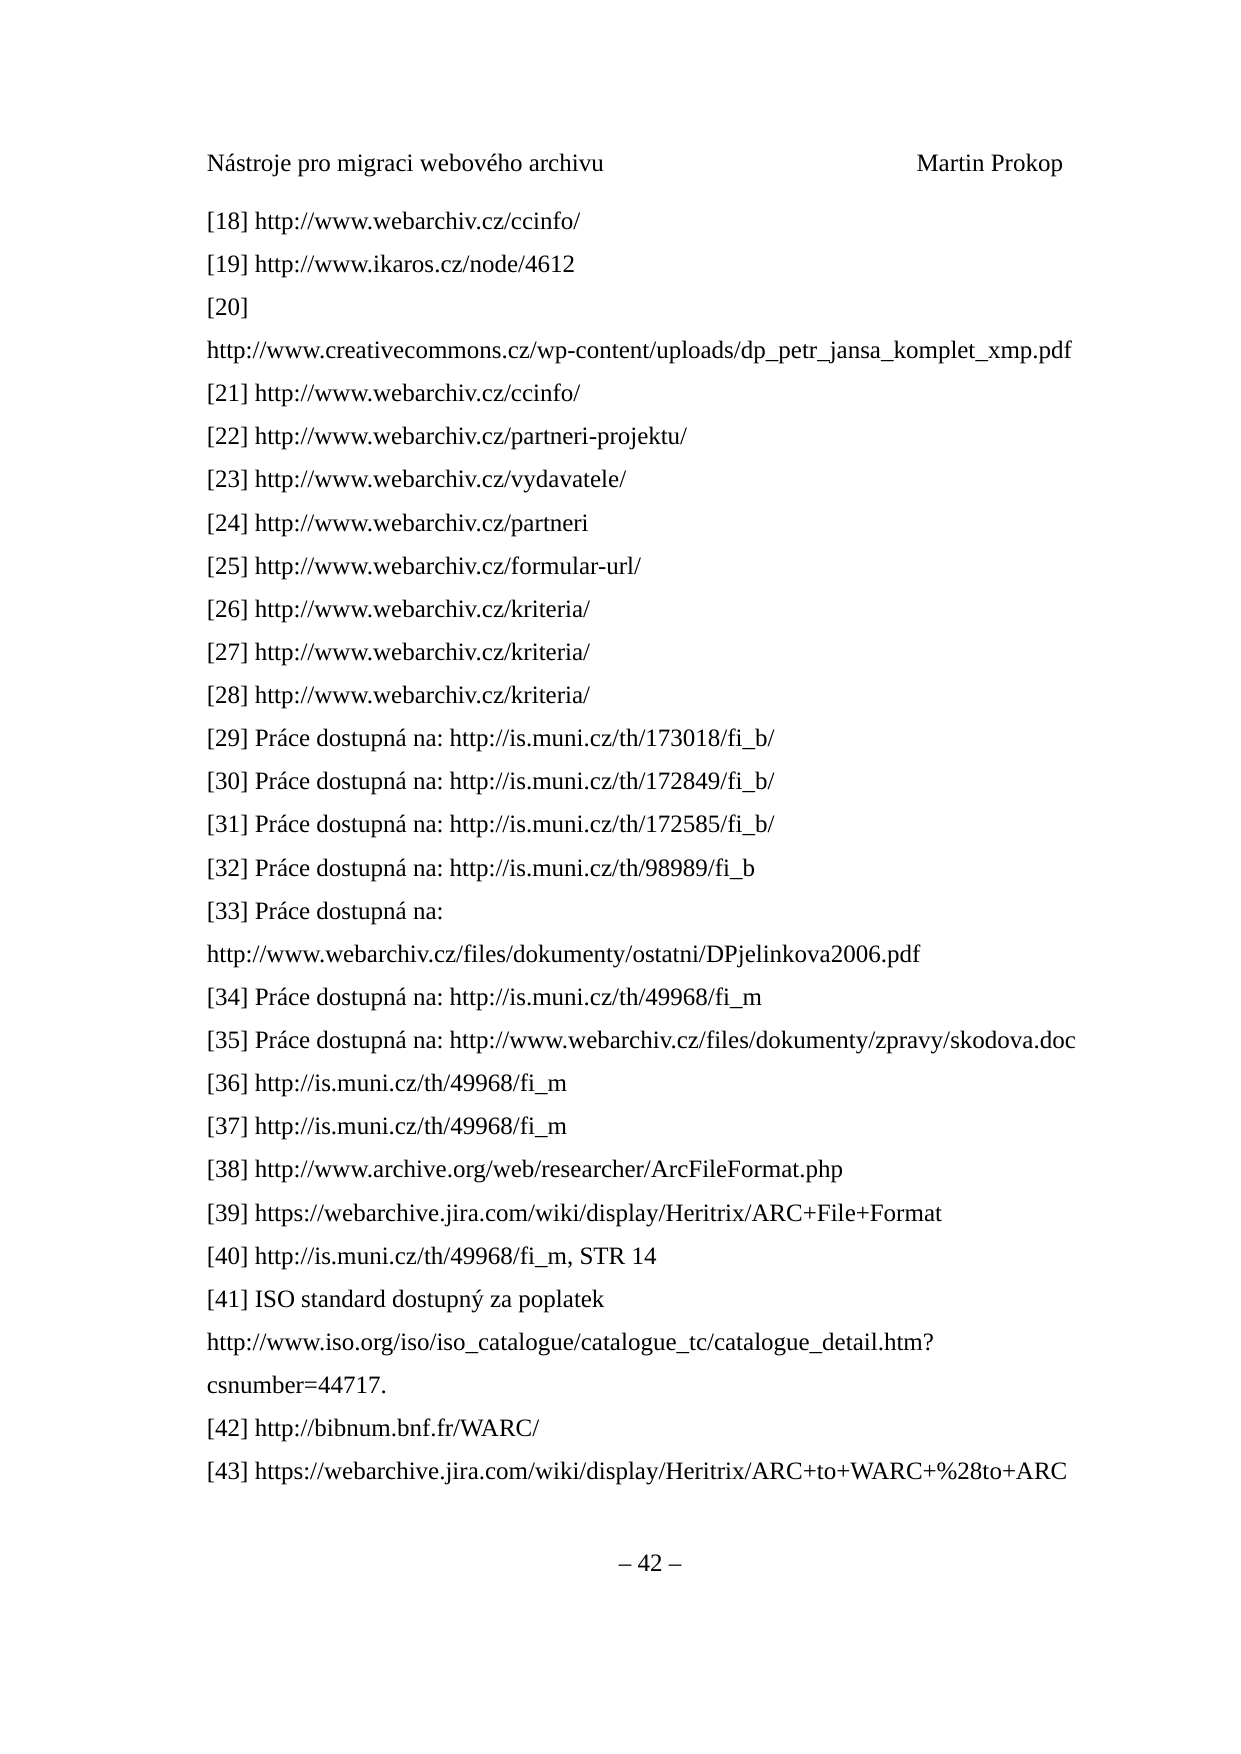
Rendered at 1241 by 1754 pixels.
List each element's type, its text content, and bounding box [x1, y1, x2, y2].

text [26] http://www.webarchiv.cz/kriteria/ [207, 594, 1093, 623]
text [25] http://www.webarchiv.cz/formular-url/ [207, 551, 1093, 579]
text [19] http://www.ikaros.cz/node/4612 [207, 249, 1093, 278]
text [18] http://www.webarchiv.cz/ccinfo/ [207, 206, 1093, 234]
text [23] http://www.webarchiv.cz/vydavatele/ [207, 464, 1093, 493]
text [40] http://is.muni.cz/th/49968/fi_m, STR 14 [207, 1241, 1093, 1269]
text [41] ISO standard dostupný za poplatek http://www.iso.org/iso/iso_catalogue/catalogue_tc/catalogue_detail.htm?csnumber=44717. [207, 1284, 1093, 1399]
text [24] http://www.webarchiv.cz/partneri [207, 508, 1093, 536]
text [42] http://bibnum.bnf.fr/WARC/ [207, 1413, 1093, 1442]
text [28] http://www.webarchiv.cz/kriteria/ [207, 680, 1093, 709]
text [39] https://webarchive.jira.com/wiki/display/Heritrix/ARC+File+Format [207, 1198, 1093, 1226]
text [36] http://is.muni.cz/th/49968/fi_m [207, 1068, 1093, 1097]
text [34] Práce dostupná na: http://is.muni.cz/th/49968/fi_m [207, 982, 1093, 1011]
text [32] Práce dostupná na: http://is.muni.cz/th/98989/fi_b [207, 853, 1093, 881]
text [37] http://is.muni.cz/th/49968/fi_m [207, 1111, 1093, 1140]
text [21] http://www.webarchiv.cz/ccinfo/ [207, 378, 1093, 407]
text [20] http://www.creativecommons.cz/wp-content/uploads/dp_petr_jansa_komplet_xmp.pdf [207, 292, 1093, 364]
text [35] Práce dostupná na: http://www.webarchiv.cz/files/dokumenty/zpravy/skodova.doc [207, 1025, 1093, 1054]
text [29] Práce dostupná na: http://is.muni.cz/th/173018/fi_b/ [207, 723, 1093, 752]
text [22] http://www.webarchiv.cz/partneri-projektu/ [207, 421, 1093, 450]
text [31] Práce dostupná na: http://is.muni.cz/th/172585/fi_b/ [207, 809, 1093, 838]
text [43] https://webarchive.jira.com/wiki/display/Heritrix/ARC+to+WARC+%28to+ARC [207, 1456, 1093, 1485]
text [27] http://www.webarchiv.cz/kriteria/ [207, 637, 1093, 666]
text [30] Práce dostupná na: http://is.muni.cz/th/172849/fi_b/ [207, 766, 1093, 795]
text [38] http://www.archive.org/web/researcher/ArcFileFormat.php [207, 1154, 1093, 1183]
text [33] Práce dostupná na: http://www.webarchiv.cz/files/dokumenty/ostatni/DPjelinkova2006.pdf [207, 896, 1093, 968]
